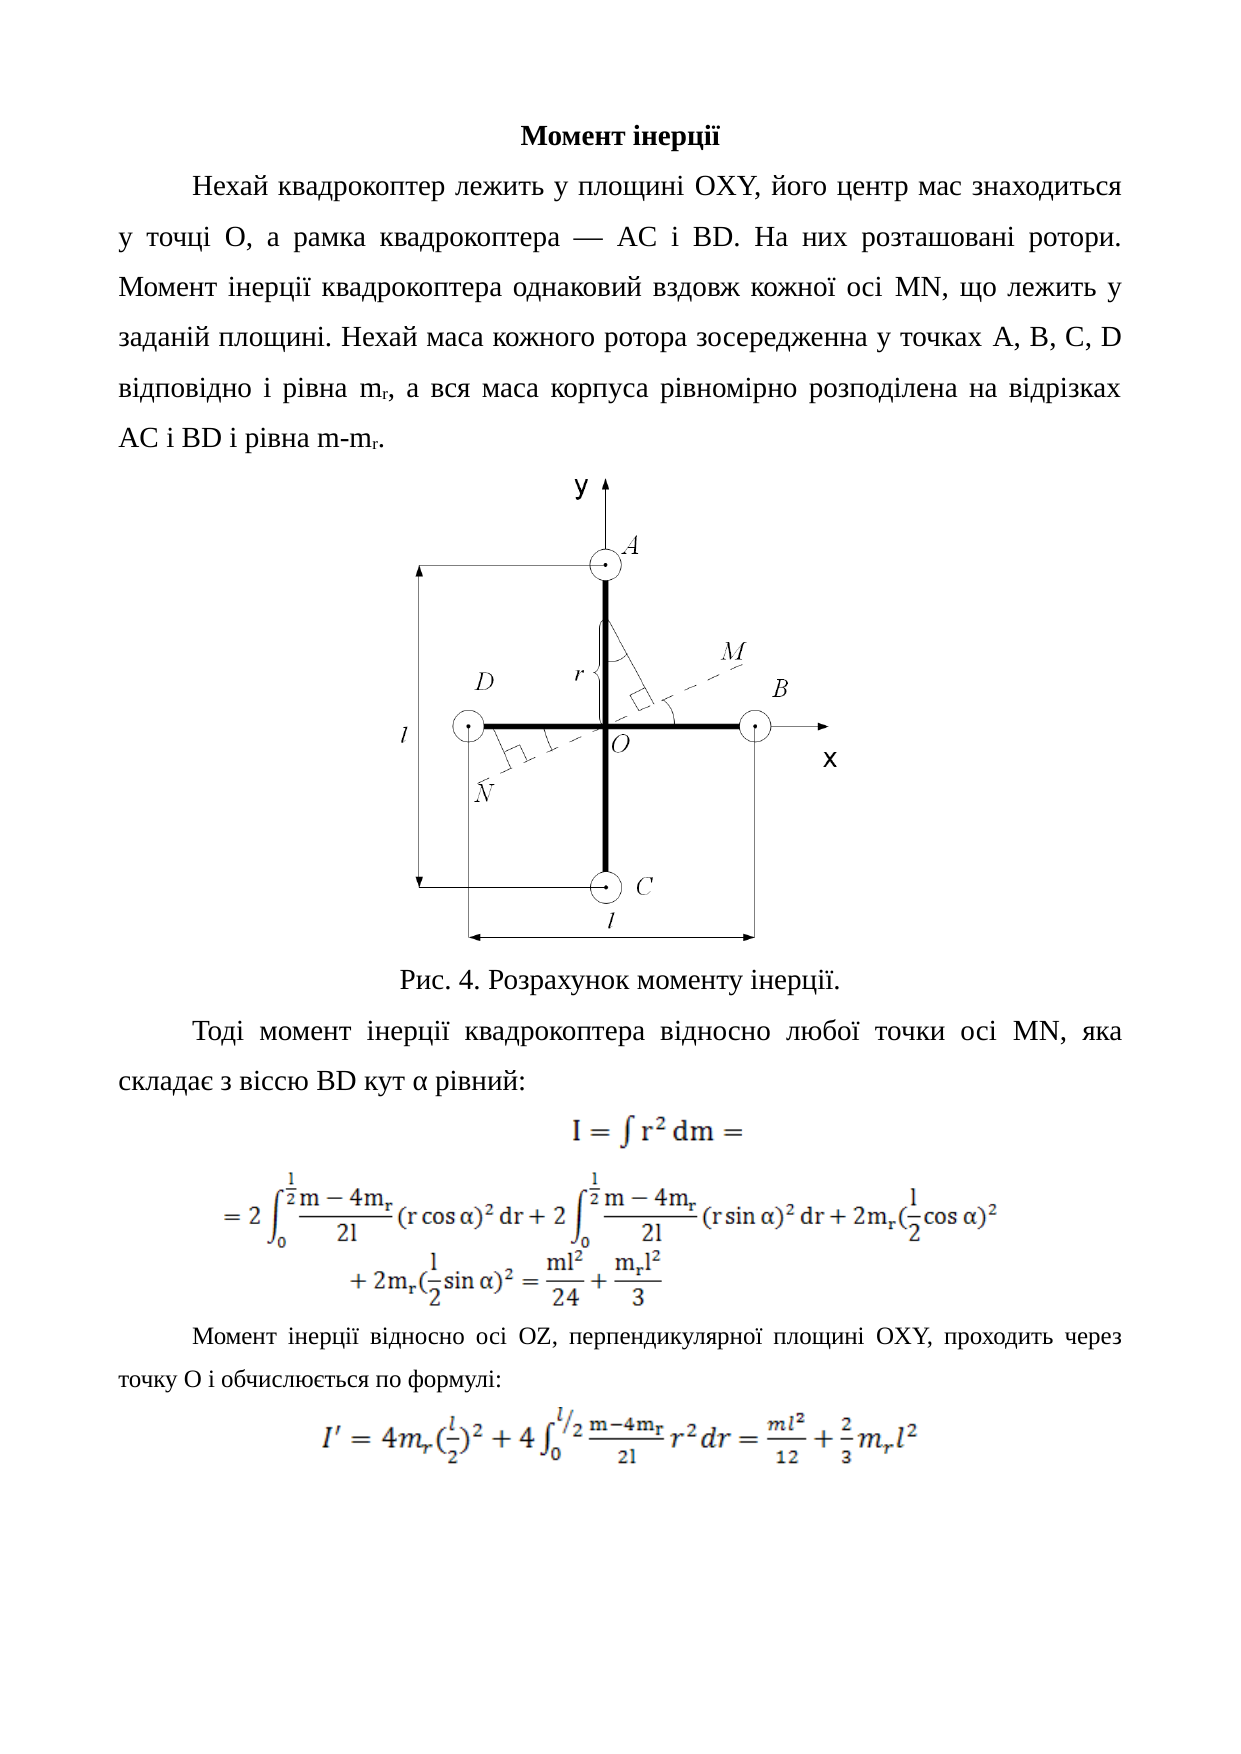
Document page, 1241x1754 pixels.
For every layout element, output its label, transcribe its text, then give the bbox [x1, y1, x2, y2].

text Момент інерції [118, 118, 1122, 152]
text Рис. 4. Розрахунок моменту інерції. [118, 962, 1122, 996]
text Момент інерції відносно осі OZ, перпендикулярної площині OXY, проходить через точку О і обчислюється по формулі: [118, 1321, 1122, 1393]
text Тоді момент інерції квадрокоптера відносно любої точки осі MN, яка складає з віссю BD кут α рівний: [118, 1013, 1122, 1097]
text Нехай квадрокоптер лежить у площині OXY, його центр мас знаходиться у точці O, а рамка квадрокоптера — AC і BD. На них розташовані ротори. Момент інерції квадрокоптера однаковий вздовж кожної осі MN, що лежить у заданій площині. Нехай маса кожного ротора зосередженна у точках A, B, C, D відповідно і рівна mr, а вся маса корпуса рівномірно розподілена на відрізках AC і BD і рівна m-mr. [118, 168, 1122, 453]
